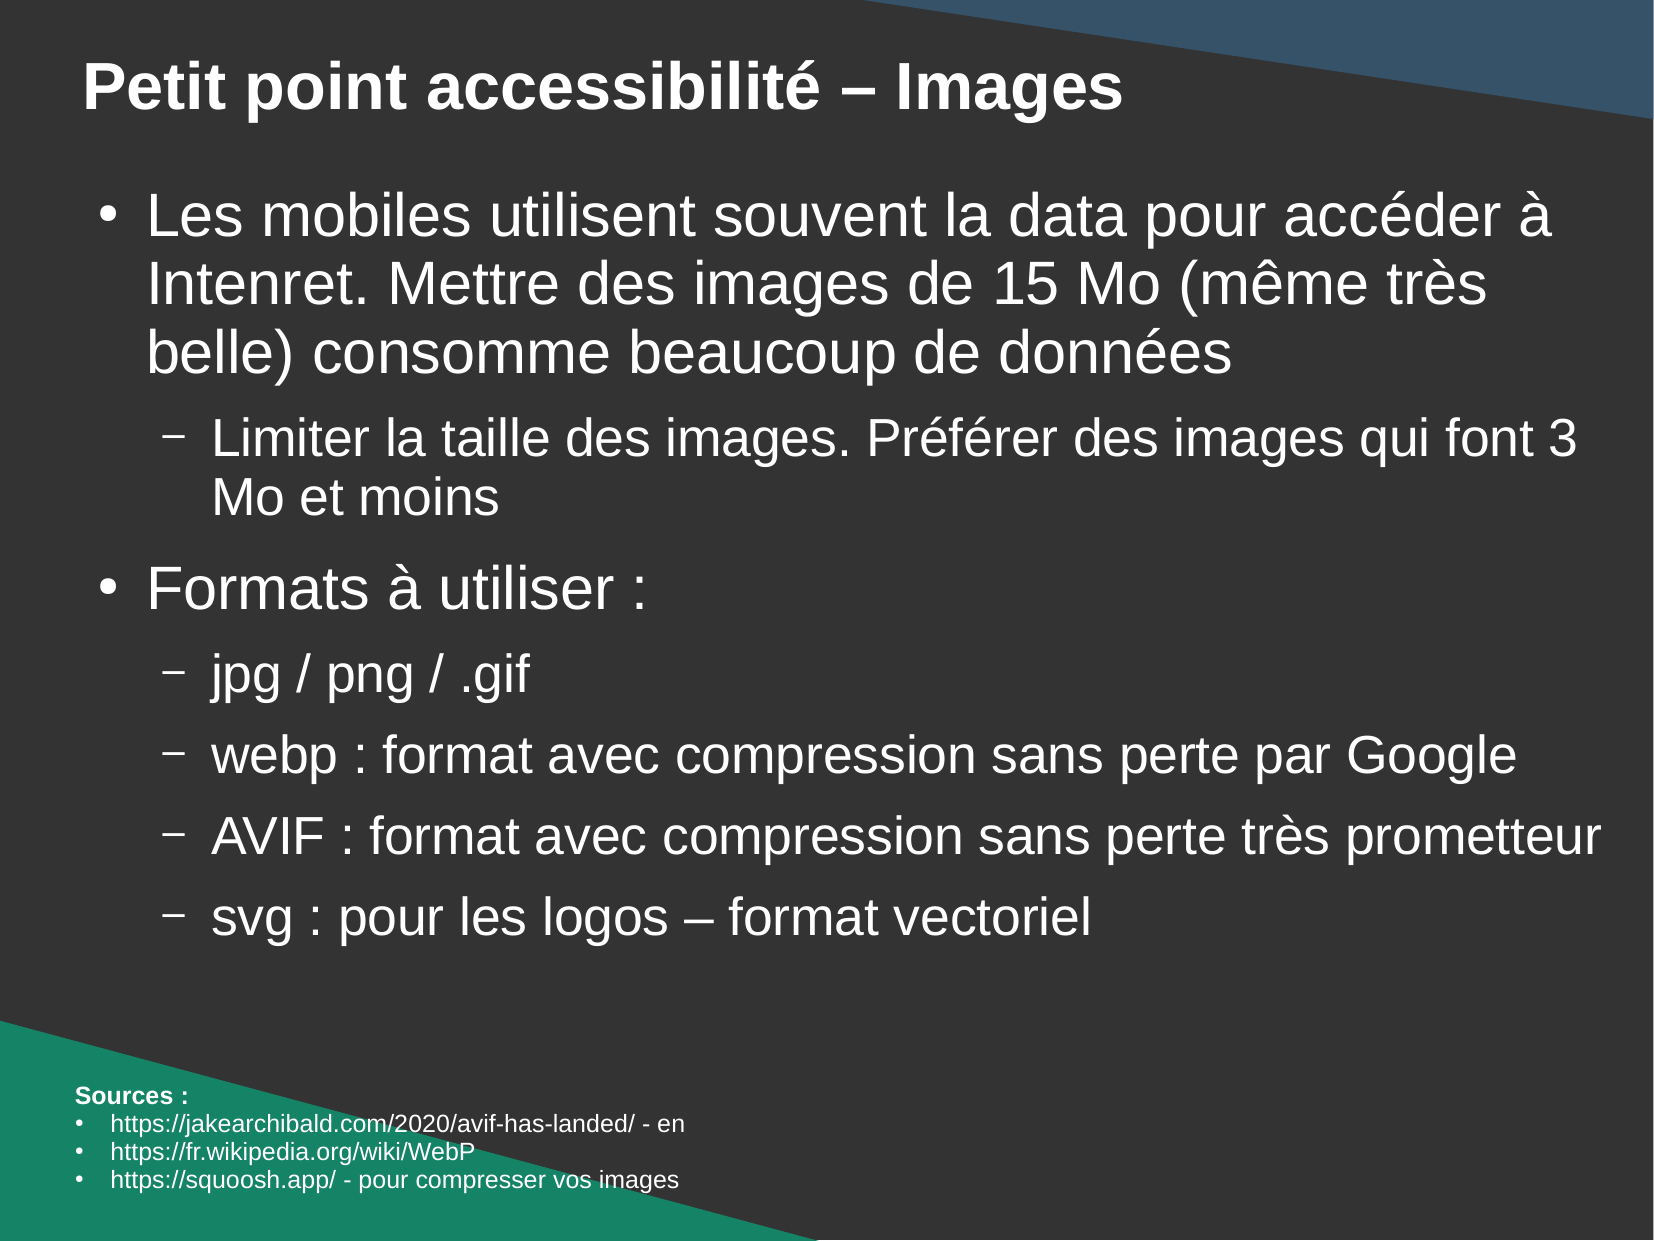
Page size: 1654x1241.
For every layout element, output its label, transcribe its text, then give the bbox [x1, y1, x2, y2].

text_box [862, 0, 1654, 120]
text_box Sources : https://jakearchibald.com/2020/avif-has-landed/ - en https://fr.wikipedia.org/wiki/WebP https://squoosh.app/ - pour compresser vos images [60, 1074, 1546, 1241]
title Petit point accessibilité – Images [82, 49, 1571, 162]
text_box [0, 1020, 199, 1241]
list Les mobiles utilisent souvent la data pour accéder à Intenret. Mettre des images de 15 Mo (même très belle) consomme beaucoup de données Limiter la taille des images. Préférer des images qui font 3 Mo et moins Formats à utiliser : jpg / png / .gif webp : format avec compression sans perte par Google AVIF : format avec compression sans perte très prometteur svg : pour les logos – format vectoriel [80, 180, 1605, 981]
